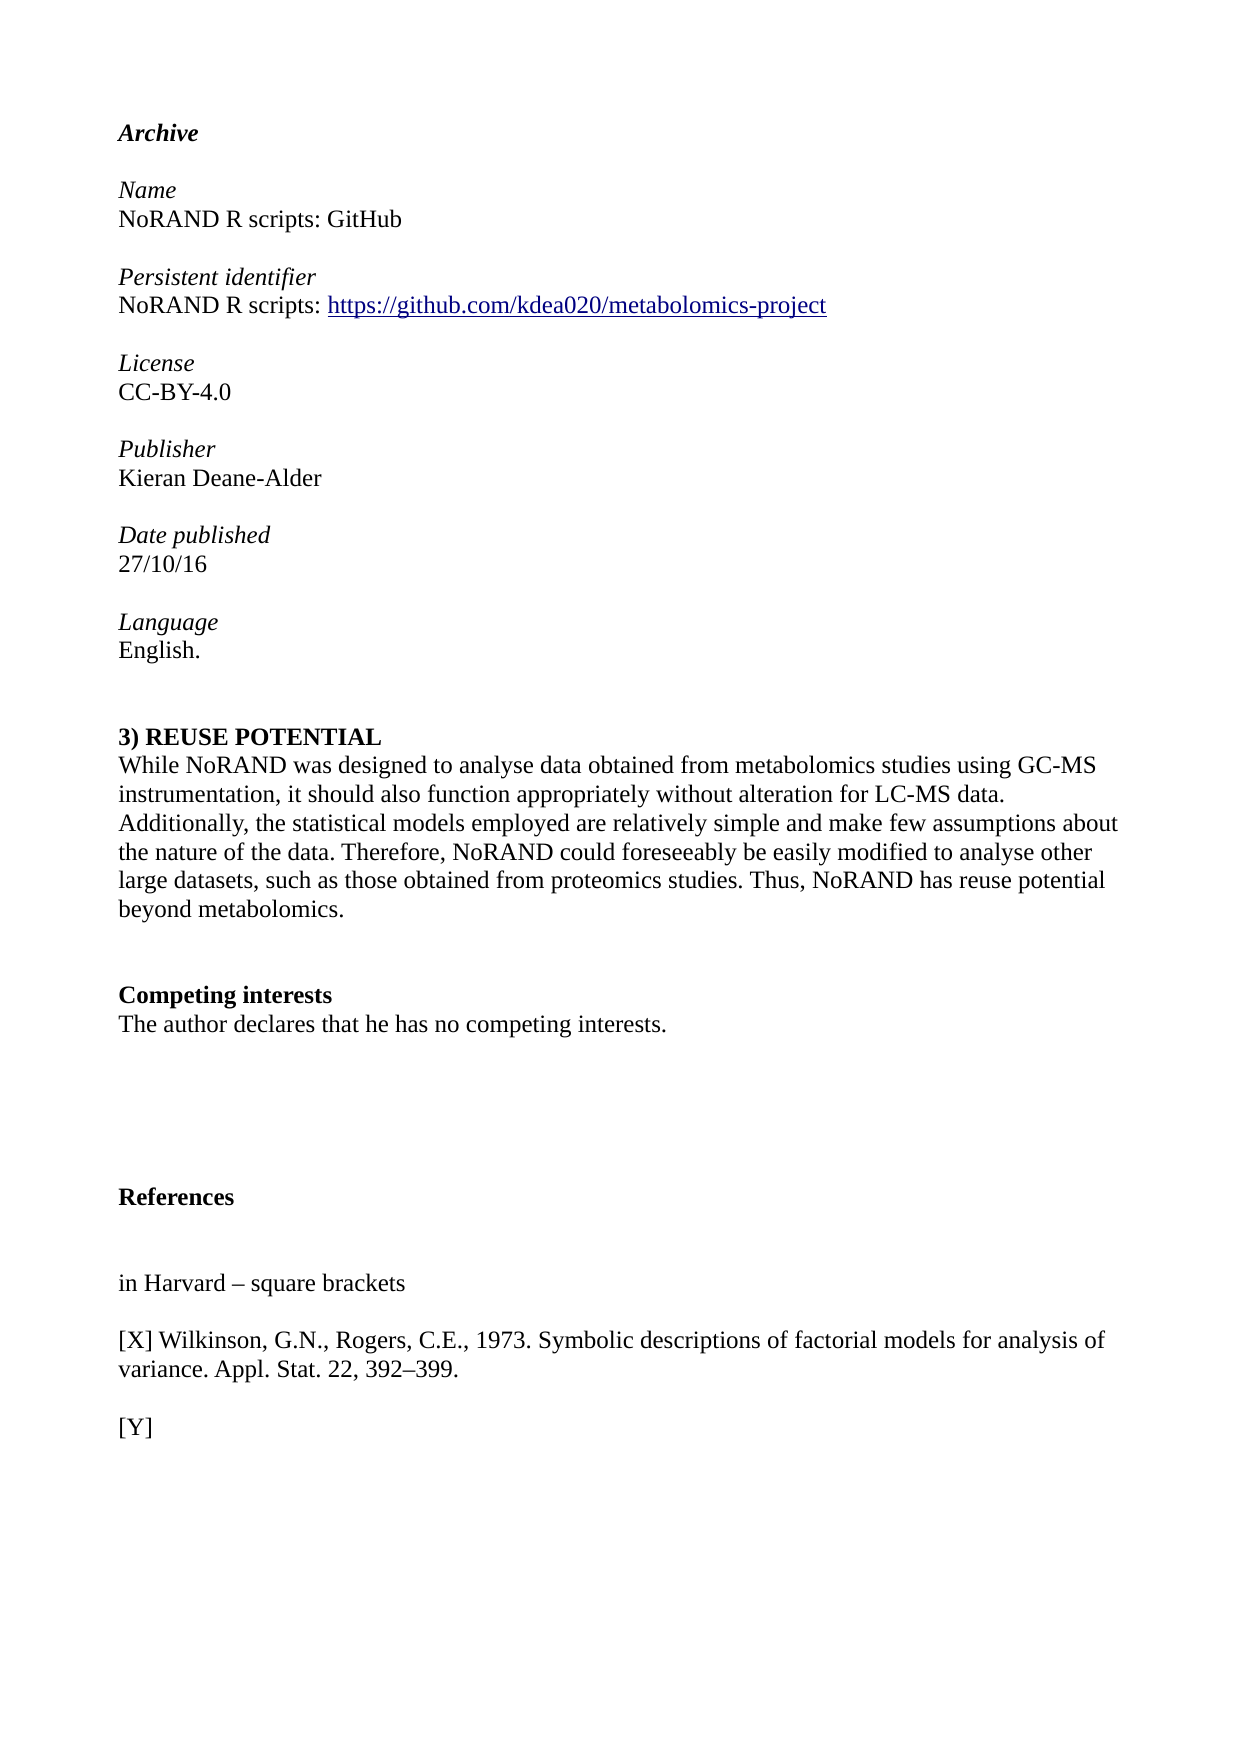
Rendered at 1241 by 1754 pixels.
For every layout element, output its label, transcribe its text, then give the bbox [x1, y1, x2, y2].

text Publisher [118, 434, 1122, 463]
text 3) REUSE POTENTIAL [118, 722, 1122, 751]
text Archive [118, 118, 1122, 147]
text While NoRAND was designed to analyse data obtained from metabolomics studies using GC-MS instrumentation, it should also function appropriately without alteration for LC-MS data. Additionally, the statistical models employed are relatively simple and make few assumptions about the nature of the data. Therefore, NoRAND could foreseeably be easily modified to analyse other large datasets, such as those obtained from proteomics studies. Thus, NoRAND has reuse potential beyond metabolomics. [118, 751, 1122, 923]
text NoRAND R scripts: https://github.com/kdea020/metabolomics-project [118, 291, 1122, 319]
text 27/10/16 [118, 549, 1122, 578]
text Competing interests [118, 981, 1122, 1009]
text [X] Wilkinson, G.N., Rogers, C.E., 1973. Symbolic descriptions of factorial models for analysis of variance. Appl. Stat. 22, 392–399. [118, 1326, 1122, 1383]
text Kieran Deane-Alder [118, 463, 1122, 492]
text Language [118, 607, 1122, 636]
text [Y] [118, 1412, 1122, 1441]
text License [118, 348, 1122, 377]
text in Harvard – square brackets [118, 1268, 1122, 1297]
text CC-BY-4.0 [118, 377, 1122, 406]
text Date published [118, 521, 1122, 549]
text The author declares that he has no competing interests. [118, 1009, 1122, 1038]
text References [118, 1182, 1122, 1211]
text Persistent identifier [118, 262, 1122, 291]
text NoRAND R scripts: GitHub [118, 204, 1122, 233]
text English. [118, 636, 1122, 664]
text Name [118, 176, 1122, 204]
